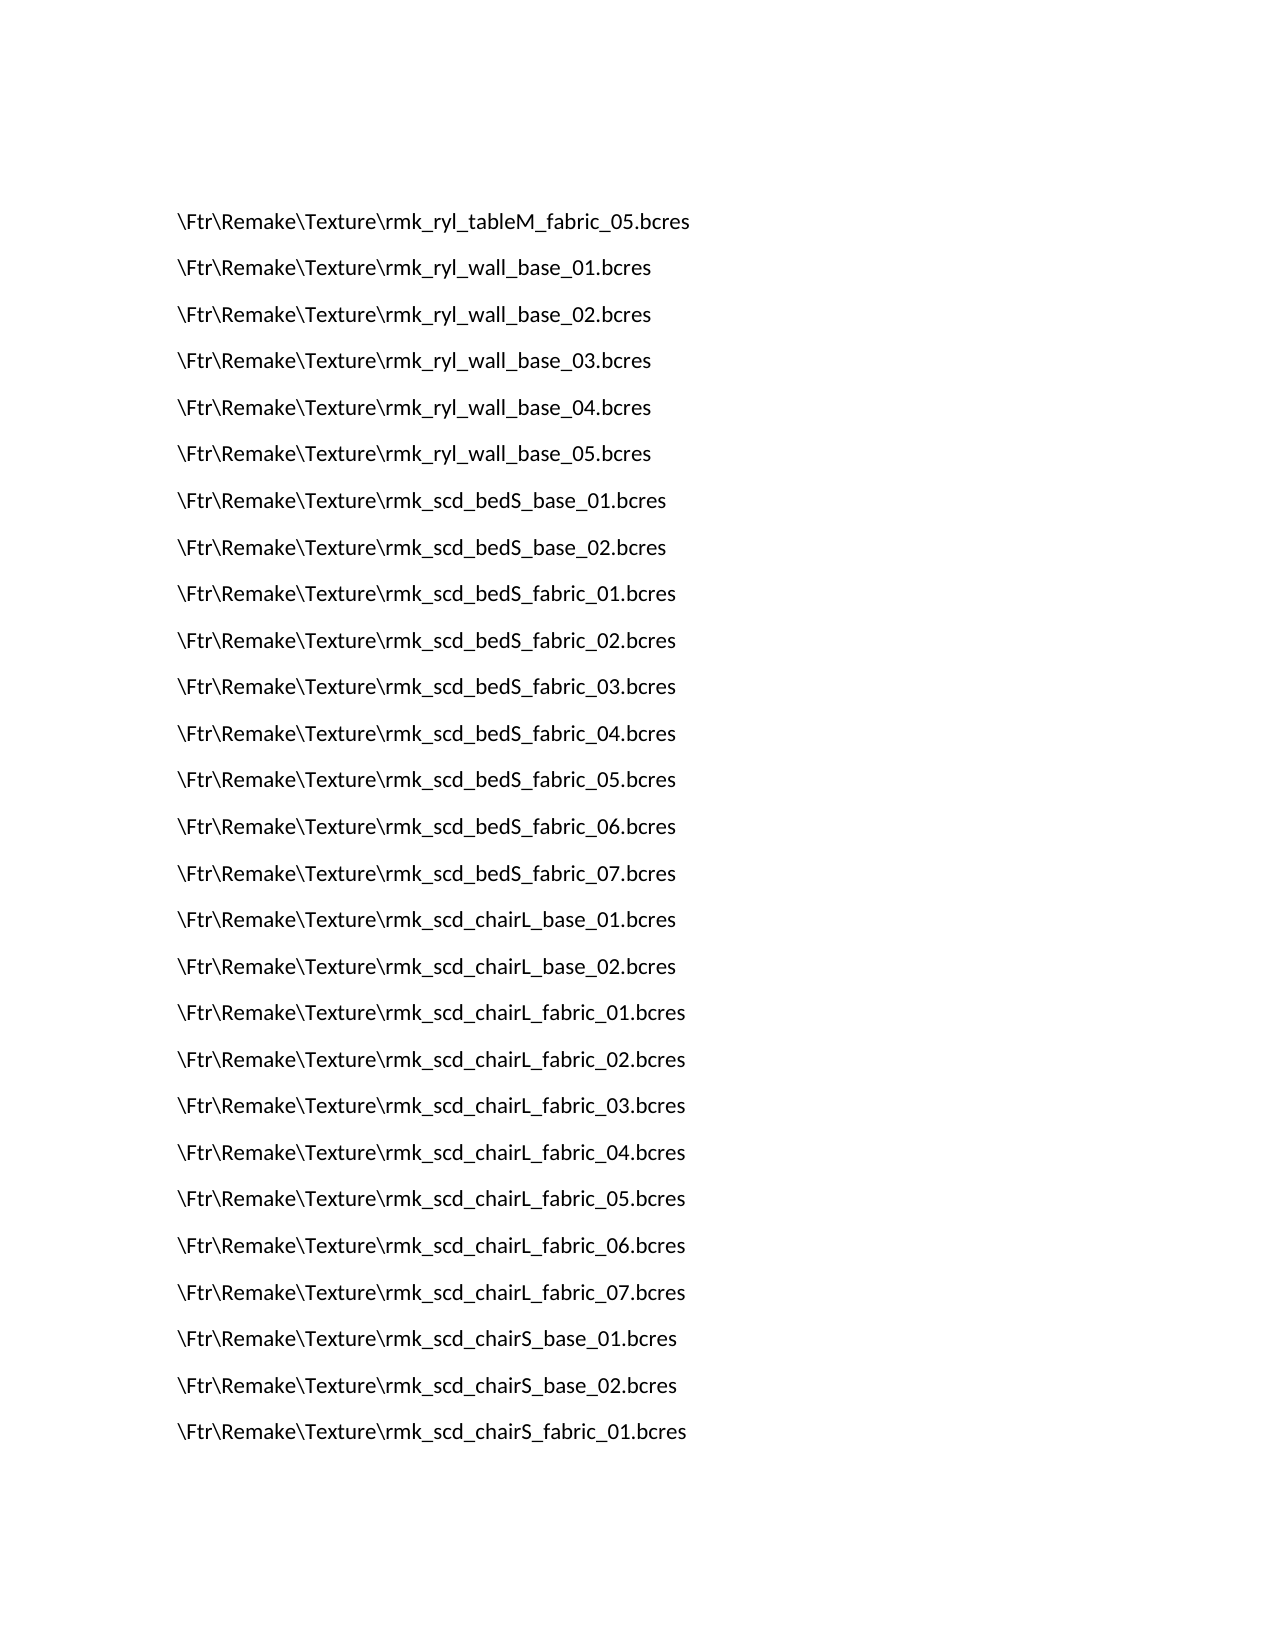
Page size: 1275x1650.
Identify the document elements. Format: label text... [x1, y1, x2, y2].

text \Ftr\Remake\Texture\rmk_ryl_wall_base_02.bcres [177, 300, 1098, 328]
text \Ftr\Remake\Texture\rmk_scd_chairL_base_02.bcres [177, 952, 1098, 980]
text \Ftr\Remake\Texture\rmk_scd_bedS_base_01.bcres [177, 486, 1098, 514]
text \Ftr\Remake\Texture\rmk_scd_chairL_fabric_06.bcres [177, 1231, 1098, 1259]
text \Ftr\Remake\Texture\rmk_scd_bedS_fabric_02.bcres [177, 626, 1098, 654]
text \Ftr\Remake\Texture\rmk_ryl_wall_base_01.bcres [177, 253, 1098, 281]
text \Ftr\Remake\Texture\rmk_ryl_wall_base_04.bcres [177, 393, 1098, 421]
text \Ftr\Remake\Texture\rmk_scd_bedS_fabric_07.bcres [177, 859, 1098, 887]
text \Ftr\Remake\Texture\rmk_scd_chairS_fabric_01.bcres [177, 1417, 1098, 1445]
text \Ftr\Remake\Texture\rmk_scd_bedS_base_02.bcres [177, 533, 1098, 561]
text \Ftr\Remake\Texture\rmk_scd_bedS_fabric_04.bcres [177, 719, 1098, 747]
text \Ftr\Remake\Texture\rmk_ryl_wall_base_03.bcres [177, 346, 1098, 374]
text \Ftr\Remake\Texture\rmk_scd_bedS_fabric_06.bcres [177, 812, 1098, 840]
text \Ftr\Remake\Texture\rmk_ryl_tableM_fabric_05.bcres [177, 207, 1098, 235]
text \Ftr\Remake\Texture\rmk_scd_chairL_fabric_03.bcres [177, 1091, 1098, 1119]
text \Ftr\Remake\Texture\rmk_scd_chairL_fabric_04.bcres [177, 1138, 1098, 1166]
text \Ftr\Remake\Texture\rmk_scd_chairL_fabric_02.bcres [177, 1045, 1098, 1073]
text \Ftr\Remake\Texture\rmk_scd_chairL_fabric_01.bcres [177, 998, 1098, 1026]
text \Ftr\Remake\Texture\rmk_ryl_wall_base_05.bcres [177, 439, 1098, 468]
text \Ftr\Remake\Texture\rmk_scd_chairL_base_01.bcres [177, 905, 1098, 933]
text \Ftr\Remake\Texture\rmk_scd_chairL_fabric_07.bcres [177, 1278, 1098, 1306]
text \Ftr\Remake\Texture\rmk_scd_chairL_fabric_05.bcres [177, 1184, 1098, 1213]
text \Ftr\Remake\Texture\rmk_scd_chairS_base_01.bcres [177, 1324, 1098, 1352]
text \Ftr\Remake\Texture\rmk_scd_chairS_base_02.bcres [177, 1371, 1098, 1399]
text \Ftr\Remake\Texture\rmk_scd_bedS_fabric_03.bcres [177, 672, 1098, 700]
text \Ftr\Remake\Texture\rmk_scd_bedS_fabric_05.bcres [177, 766, 1098, 793]
text \Ftr\Remake\Texture\rmk_scd_bedS_fabric_01.bcres [177, 579, 1098, 607]
